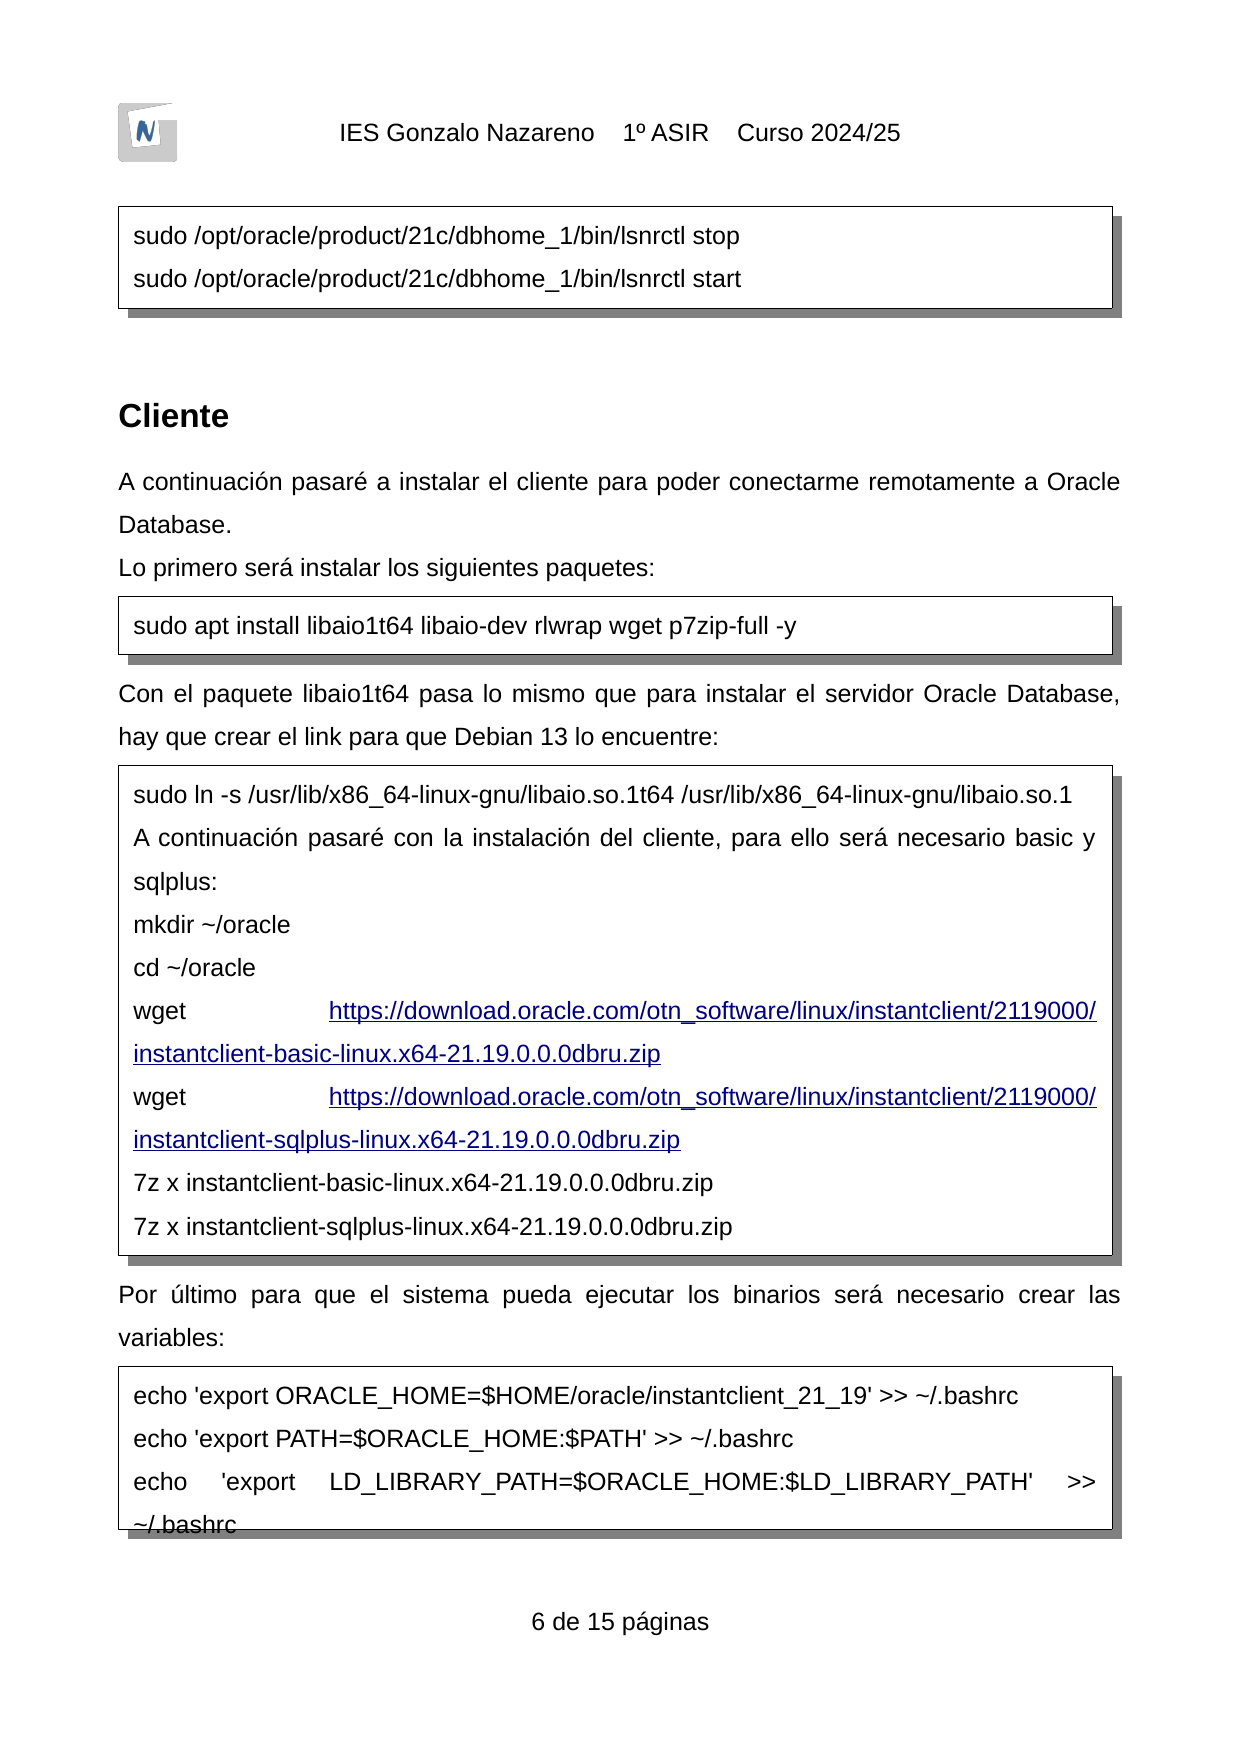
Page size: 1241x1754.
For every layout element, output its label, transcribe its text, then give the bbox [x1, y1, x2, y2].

text sudo apt install libaio1t64 libaio-dev rlwrap wget p7zip-full -y [119, 597, 1112, 654]
text sudo ln -s /usr/lib/x86_64-linux-gnu/libaio.so.1t64 /usr/lib/x86_64-linux-gnu/libaio.so.1 [119, 766, 1112, 808]
text 7z x instantclient-sqlplus-linux.x64-21.19.0.0.0dbru.zip [119, 1197, 1112, 1255]
text Con el paquete libaio1t64 pasa lo mismo que para instalar el servidor Oracle Database, hay que crear el link para que Debian 13 lo encuentre: [118, 679, 1122, 751]
text echo 'export LD_LIBRARY_PATH=$ORACLE_HOME:$LD_LIBRARY_PATH' >> ~/.bashrc [119, 1452, 1112, 1529]
text echo 'export ORACLE_HOME=$HOME/oracle/instantclient_21_19' >> ~/.bashrc [119, 1367, 1112, 1409]
text A continuación pasaré con la instalación del cliente, para ello será necesario basic y sqlplus: [119, 808, 1112, 895]
text Lo primero será instalar los siguientes paquetes: [118, 553, 1122, 581]
text A continuación pasaré a instalar el cliente para poder conectarme remotamente a Oracle Database. [118, 466, 1122, 538]
subtitle Cliente [118, 396, 1122, 435]
text mkdir ~/oracle [119, 895, 1112, 938]
text wget https://download.oracle.com/otn_software/linux/instantclient/2119000/instantclient-basic-linux.x64-21.19.0.0.0dbru.zip [119, 981, 1112, 1067]
text cd ~/oracle [119, 938, 1112, 981]
text Por último para que el sistema pueda ejecutar los binarios será necesario crear las variables: [118, 1280, 1122, 1352]
text 7z x instantclient-basic-linux.x64-21.19.0.0.0dbru.zip [119, 1153, 1112, 1197]
text sudo /opt/oracle/product/21c/dbhome_1/bin/lsnrctl stop [119, 207, 1112, 249]
text sudo /opt/oracle/product/21c/dbhome_1/bin/lsnrctl start [119, 249, 1112, 308]
text echo 'export PATH=$ORACLE_HOME:$PATH' >> ~/.bashrc [119, 1409, 1112, 1452]
text wget https://download.oracle.com/otn_software/linux/instantclient/2119000/instantclient-sqlplus-linux.x64-21.19.0.0.0dbru.zip [119, 1067, 1112, 1153]
picture [118, 103, 178, 162]
